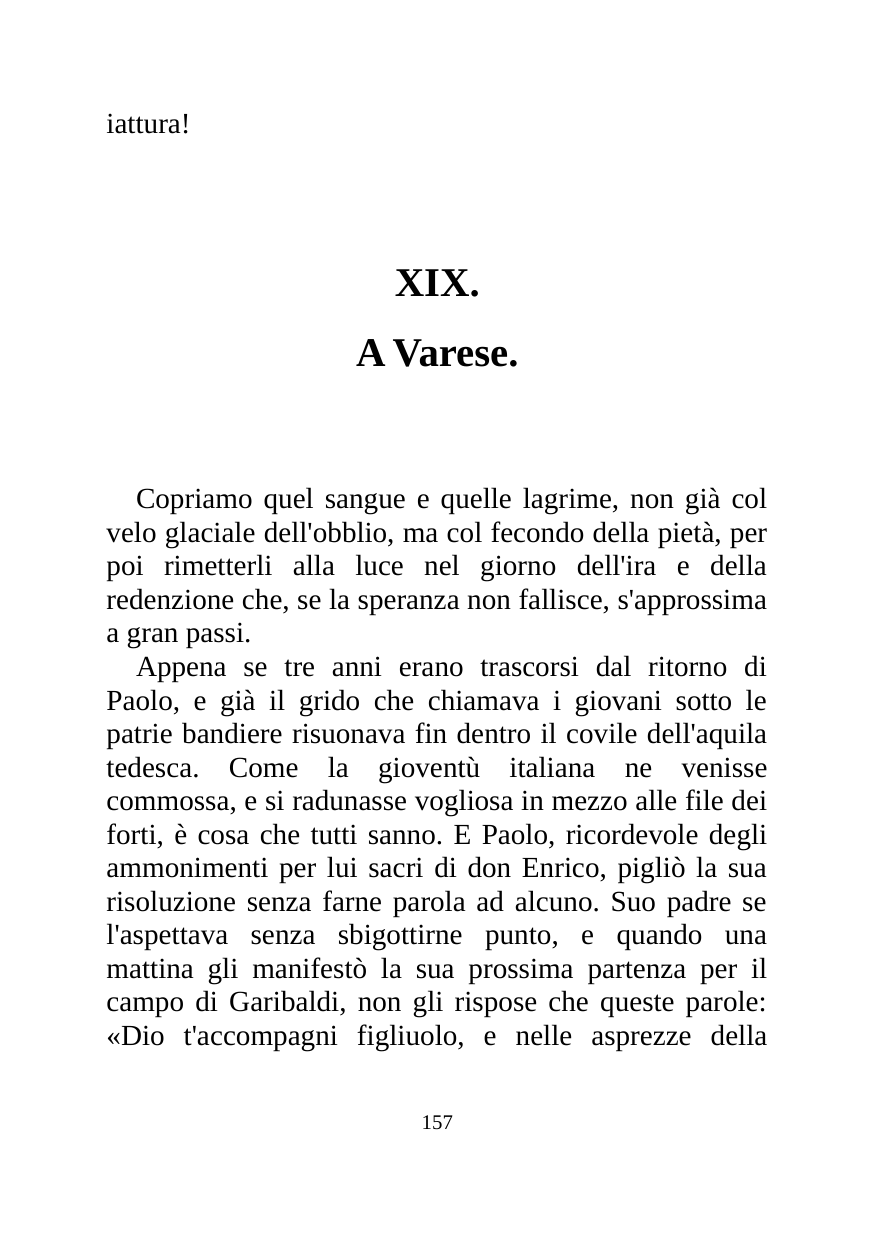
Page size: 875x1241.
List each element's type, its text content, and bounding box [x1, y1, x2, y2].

subtitle XIX. A Varese. [106, 258, 768, 375]
text Appena se tre anni erano trascorsi dal ritorno di Paolo, e già il grido che chiamava i giovani sotto le patrie bandiere risuonava fin dentro il covile dell'aquila tedesca. Come la gioventù italiana ne venisse commossa, e si radunasse vogliosa in mezzo alle file dei forti, è cosa che tutti sanno. E Paolo, ricordevole degli ammonimenti per lui sacri di don Enrico, pigliò la sua risoluzione senza farne parola ad alcuno. Suo padre se l'aspettava senza sbigottirne punto, e quando una mattina gli manifestò la sua prossima partenza per il campo di Garibaldi, non gli rispose che queste parole: «Dio t'accompagni figliuolo, e nelle asprezze della [106, 649, 768, 1052]
text Copriamo quel sangue e quelle lagrime, non già col velo glaciale dell'obblio, ma col fecondo della pietà, per poi rimetterli alla luce nel giorno dell'ira e della redenzione che, se la speranza non fallisce, s'approssima a gran passi. [106, 481, 768, 649]
text iattura! [106, 106, 768, 140]
